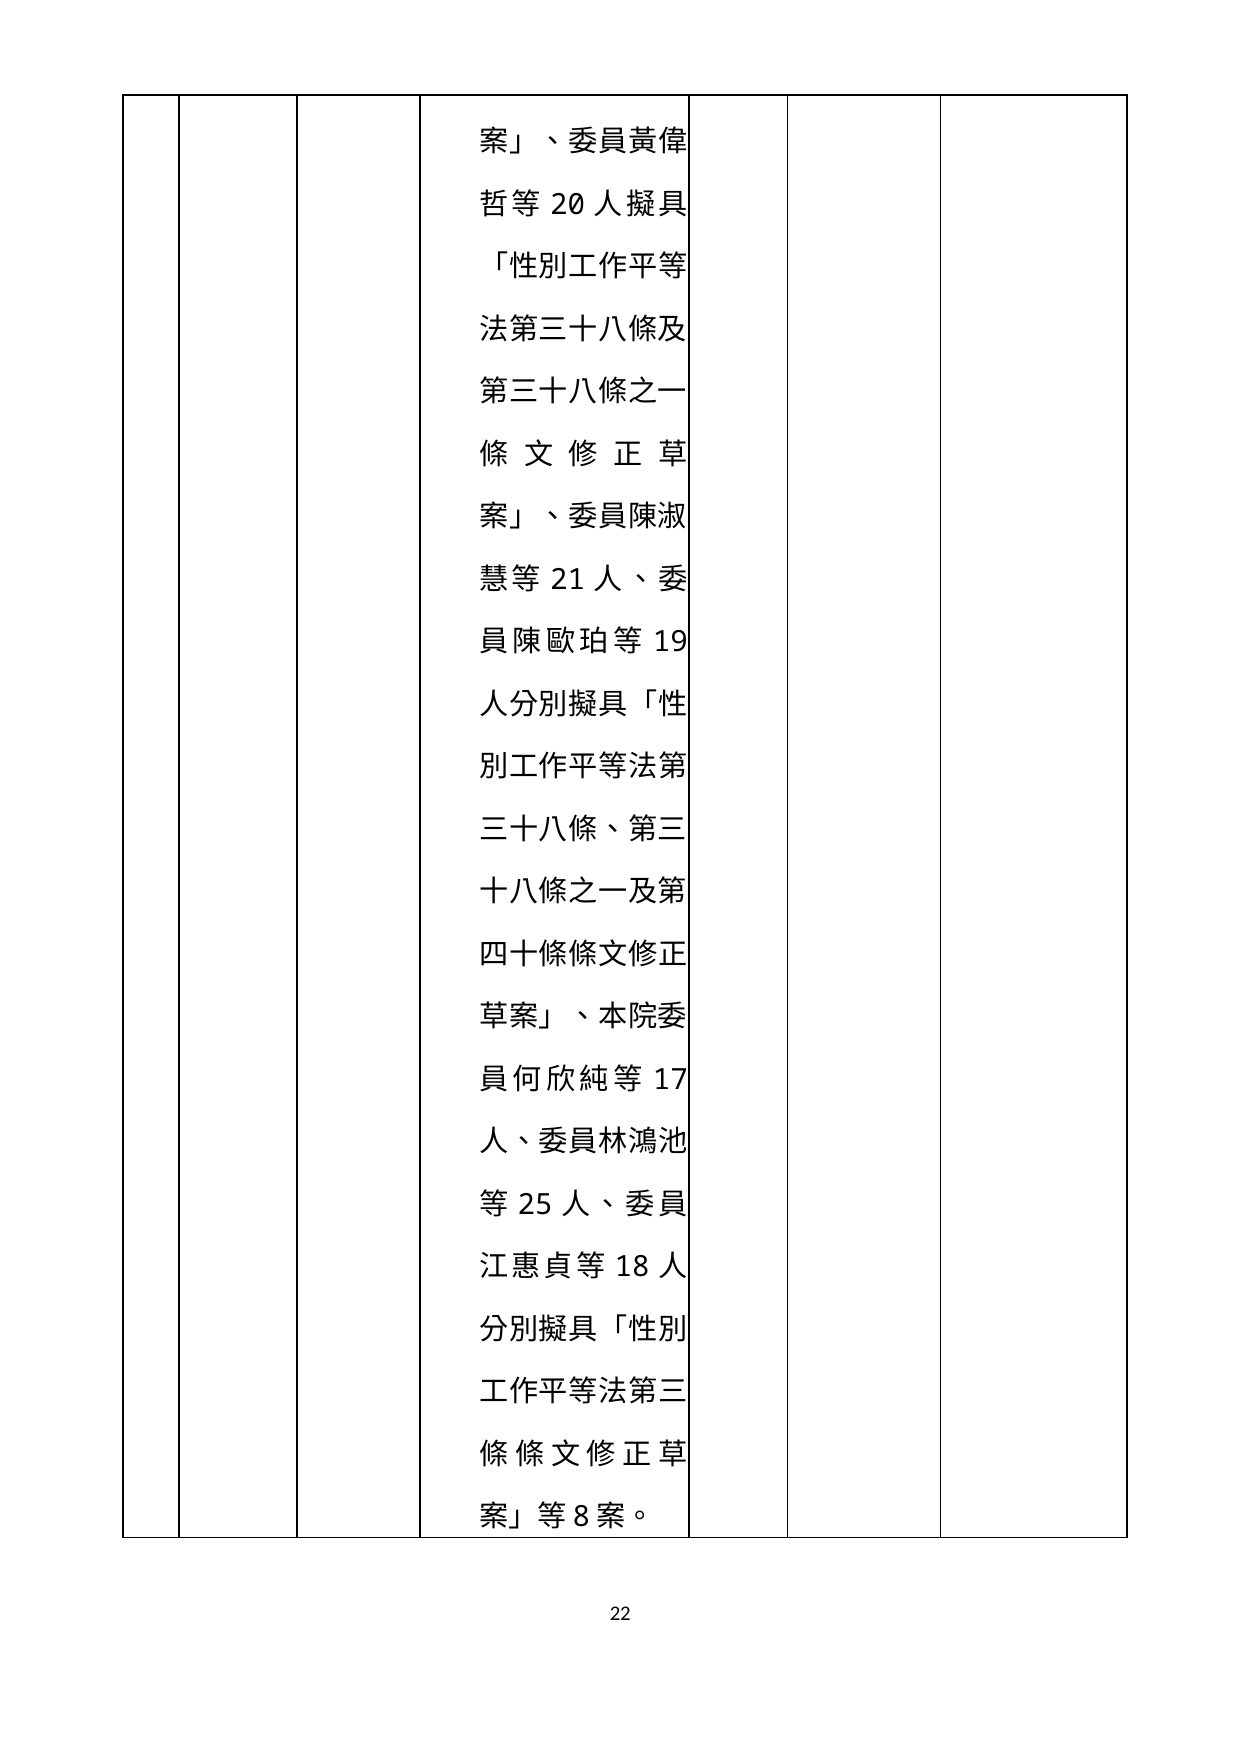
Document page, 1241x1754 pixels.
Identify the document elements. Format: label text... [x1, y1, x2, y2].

table_cell [298, 96, 419, 1537]
table_cell [941, 96, 1126, 1537]
table_cell [124, 96, 178, 1537]
table_cell [690, 96, 787, 1537]
table_cell [788, 96, 940, 1537]
table_cell 案」、委員黃偉哲等20人擬具「性別工作平等法第三十八條及第三十八條之一條文修正草案」、委員陳淑慧等21人、委員陳歐珀等19人分別擬具「性別工作平等法第三十八條、第三十八條之一及第四十條條文修正草案」、本院委員何欣純等17人、委員林鴻池等25人、委員江惠貞等18人分別擬具「性別工作平等法第三條條文修正草案」等8案。 [421, 96, 688, 1537]
table_cell [180, 96, 296, 1537]
